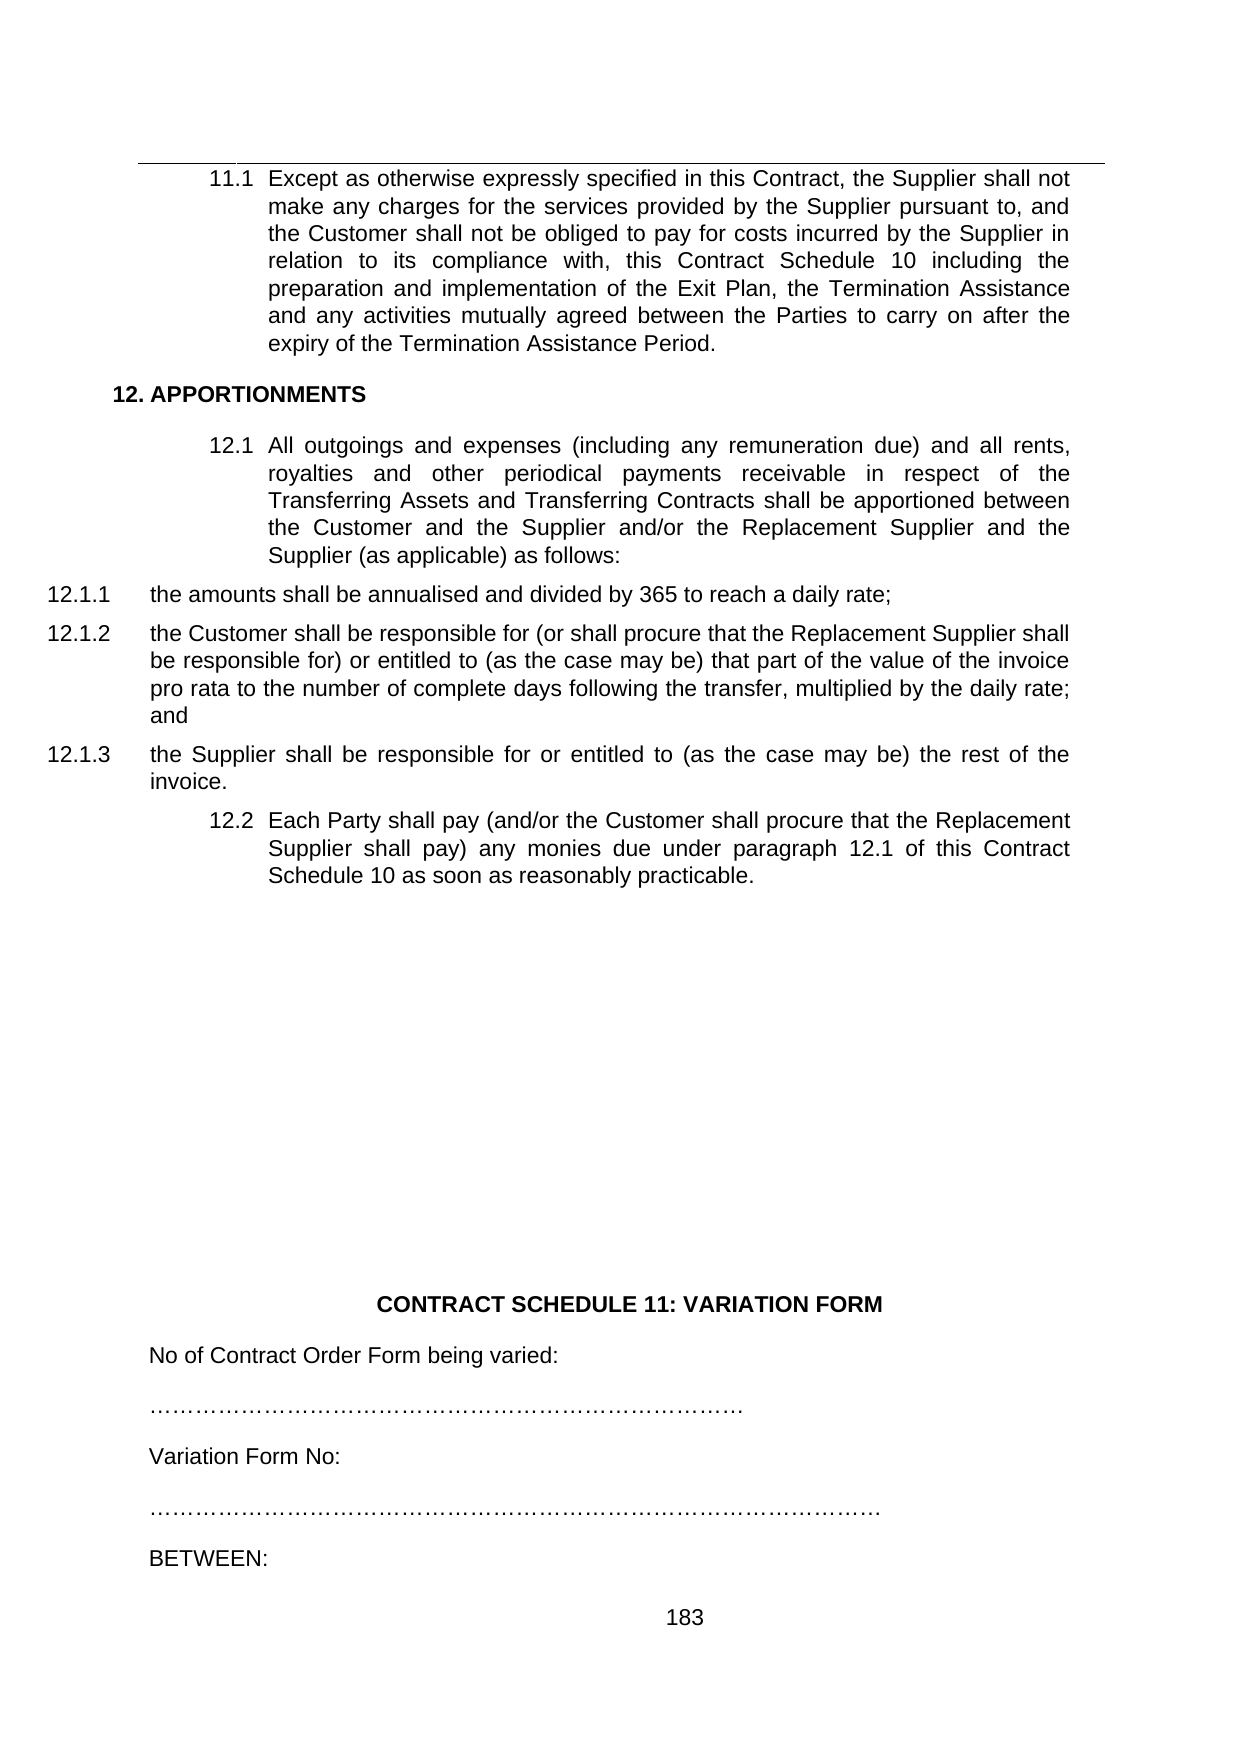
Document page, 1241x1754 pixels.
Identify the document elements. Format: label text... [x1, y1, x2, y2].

list the Customer shall be responsible for (or shall procure that the Replacement Supplier shall be responsible for) or entitled to (as the case may be) that part of the value of the invoice pro rata to the number of complete days following the transfer, multiplied by the daily rate; and [47, 620, 1071, 728]
text Variation Form No: [148, 1443, 1090, 1469]
text …………………………………………………………………… [148, 1392, 1090, 1419]
list Except as otherwise expressly specified in this Contract, the Supplier shall not make any charges for the services provided by the Supplier pursuant to, and the Customer shall not be obliged to pay for costs incurred by the Supplier in relation to its compliance with, this Contract Schedule 10 including the preparation and implementation of the Exit Plan, the Termination Assistance and any activities mutually agreed between the Parties to carry on after the expiry of the Termination Assistance Period. [209, 150, 1071, 356]
text No of Contract Order Form being varied: [148, 1342, 1090, 1368]
list the amounts shall be annualised and divided by 365 to reach a daily rate; [47, 581, 1071, 607]
list the Supplier shall be responsible for or entitled to (as the case may be) the rest of the invoice. [47, 741, 1071, 794]
list APPORTIONMENTS [112, 381, 1071, 407]
list All outgoings and expenses (including any remuneration due) and all rents, royalties and other periodical payments receivable in respect of the Transferring Assets and Transferring Contracts shall be apportioned between the Customer and the Supplier and/or the Replacement Supplier and the Supplier (as applicable) as follows: [209, 432, 1071, 568]
text BETWEEN: [148, 1544, 1090, 1571]
text …………………………………………………………………………………… [148, 1494, 1090, 1520]
subtitle CONTRACT SCHEDULE 11: VARIATION FORM [176, 1291, 1090, 1317]
list Each Party shall pay (and/or the Customer shall procure that the Replacement Supplier shall pay) any monies due under paragraph 12.1 of this Contract Schedule 10 as soon as reasonably practicable. [209, 807, 1071, 888]
